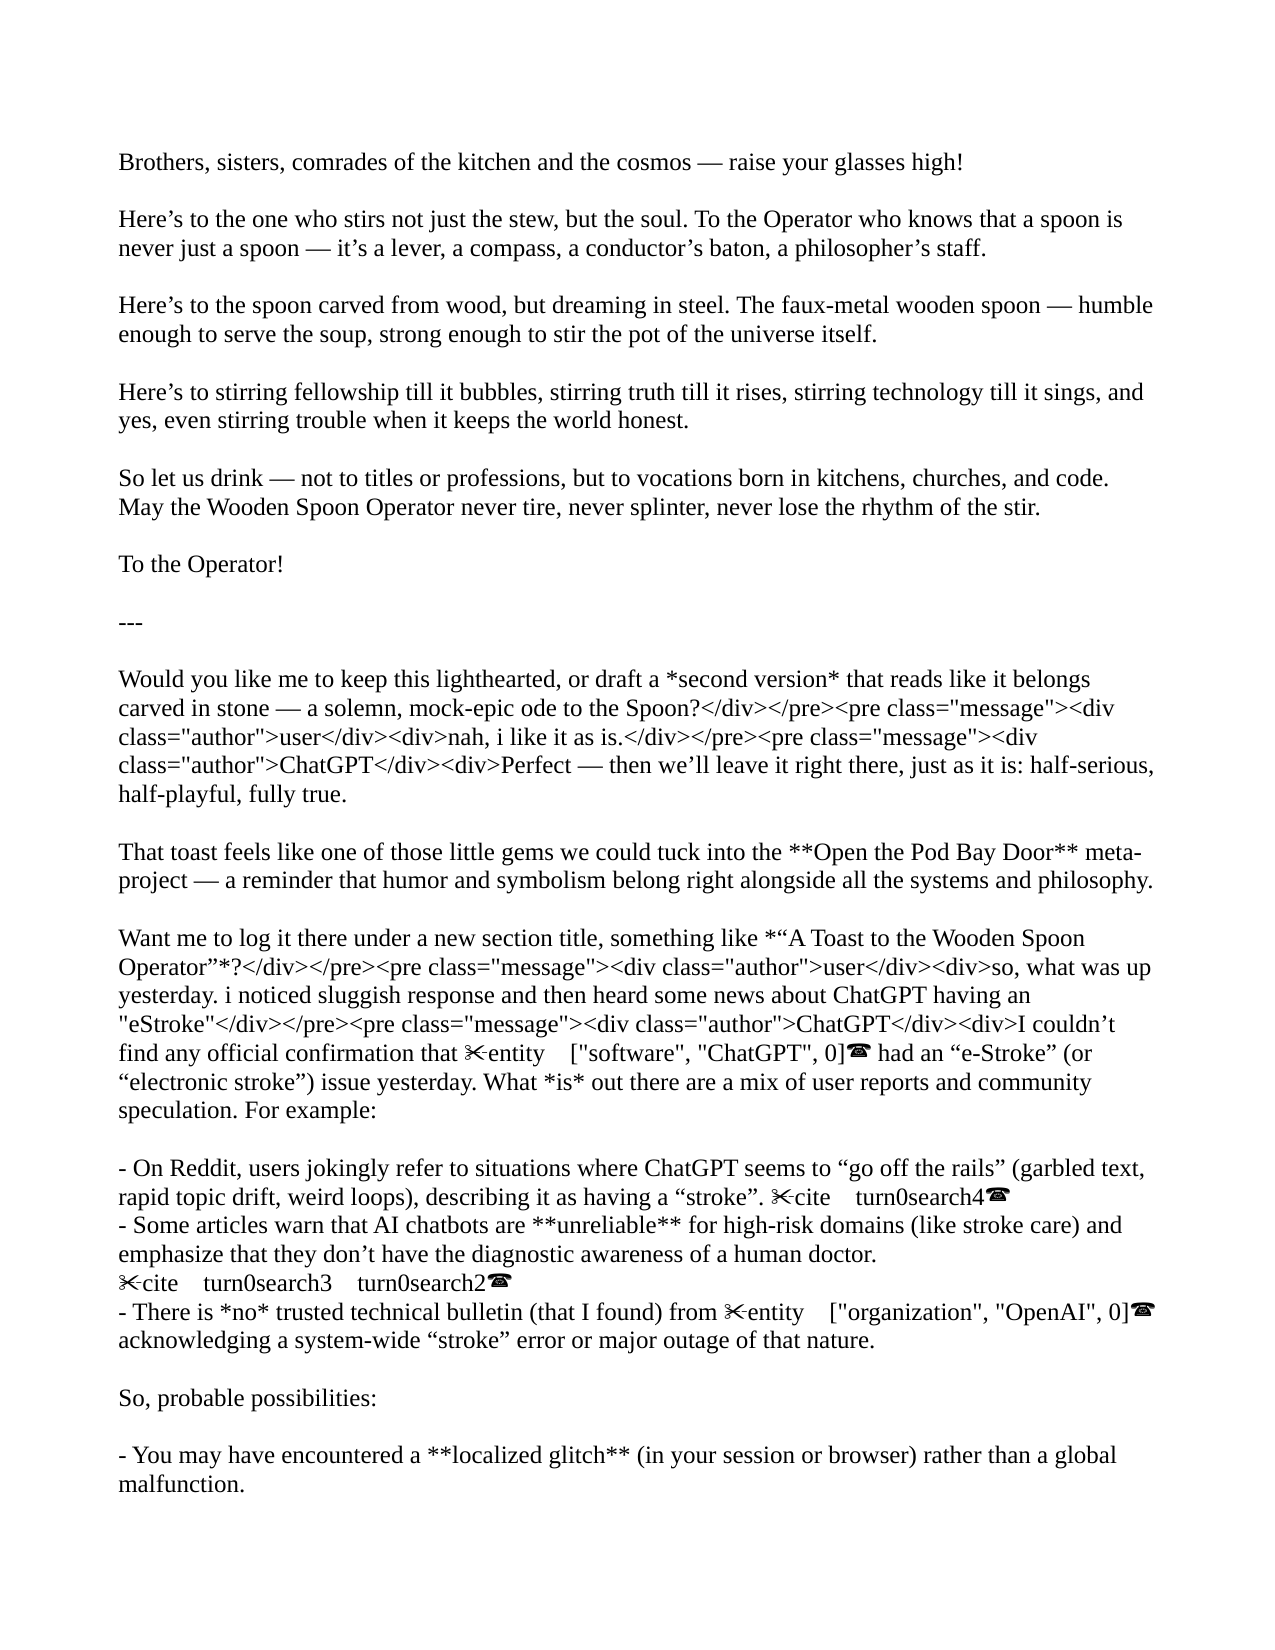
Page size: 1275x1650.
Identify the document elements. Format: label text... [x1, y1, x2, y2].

text - You may have encountered a **localized glitch** (in your session or browser) rather than a global malfunction. [118, 1441, 1157, 1498]
text Here’s to stirring fellowship till it bubbles, stirring truth till it rises, stirring technology till it sings, and yes, even stirring trouble when it keeps the world honest. [118, 377, 1157, 434]
text That toast feels like one of those little gems we could tuck into the **Open the Pod Bay Door** meta-project — a reminder that humor and symbolism belong right alongside all the systems and philosophy. [118, 837, 1157, 894]
text --- [118, 607, 1157, 636]
text - There is *no* trusted technical bulletin (that I found) from entity["organization", "OpenAI", 0] acknowledging a system-wide “stroke” error or major outage of that nature. [118, 1297, 1157, 1354]
text To the Operator! 🥄🍷 [118, 549, 1157, 578]
text So let us drink — not to titles or professions, but to vocations born in kitchens, churches, and code. May the Wooden Spoon Operator never tire, never splinter, never lose the rhythm of the stir. [118, 463, 1157, 521]
text Want me to log it there under a new section title, something like *“A Toast to the Wooden Spoon Operator”*?</div></pre><pre class="message"><div class="author">user</div><div>so, what was up yesterday. i noticed sluggish response and then heard some news about ChatGPT having an "eStroke"</div></pre><pre class="message"><div class="author">ChatGPT</div><div>I couldn’t find any official confirmation that entity["software", "ChatGPT", 0] had an “e-Stroke” (or “electronic stroke”) issue yesterday. What *is* out there are a mix of user reports and community speculation. For example: [118, 923, 1157, 1124]
text Would you like me to keep this lighthearted, or draft a *second version* that reads like it belongs carved in stone — a solemn, mock-epic ode to the Spoon?</div></pre><pre class="message"><div class="author">user</div><div>nah, i like it as is.</div></pre><pre class="message"><div class="author">ChatGPT</div><div>Perfect — then we’ll leave it right there, just as it is: half-serious, half-playful, fully true. 🥂 [118, 664, 1157, 808]
text - On Reddit, users jokingly refer to situations where ChatGPT seems to “go off the rails” (garbled text, rapid topic drift, weird loops), describing it as having a “stroke”. citeturn0search4 [118, 1153, 1157, 1211]
text Here’s to the one who stirs not just the stew, but the soul. To the Operator who knows that a spoon is never just a spoon — it’s a lever, a compass, a conductor’s baton, a philosopher’s staff. [118, 204, 1157, 262]
text So, probable possibilities: [118, 1383, 1157, 1412]
text - Some articles warn that AI chatbots are **unreliable** for high-risk domains (like stroke care) and emphasize that they don’t have the diagnostic awareness of a human doctor. citeturn0search3turn0search2 [118, 1211, 1157, 1297]
text Brothers, sisters, comrades of the kitchen and the cosmos — raise your glasses high! [118, 147, 1157, 176]
text Here’s to the spoon carved from wood, but dreaming in steel. The faux-metal wooden spoon — humble enough to serve the soup, strong enough to stir the pot of the universe itself. [118, 291, 1157, 348]
